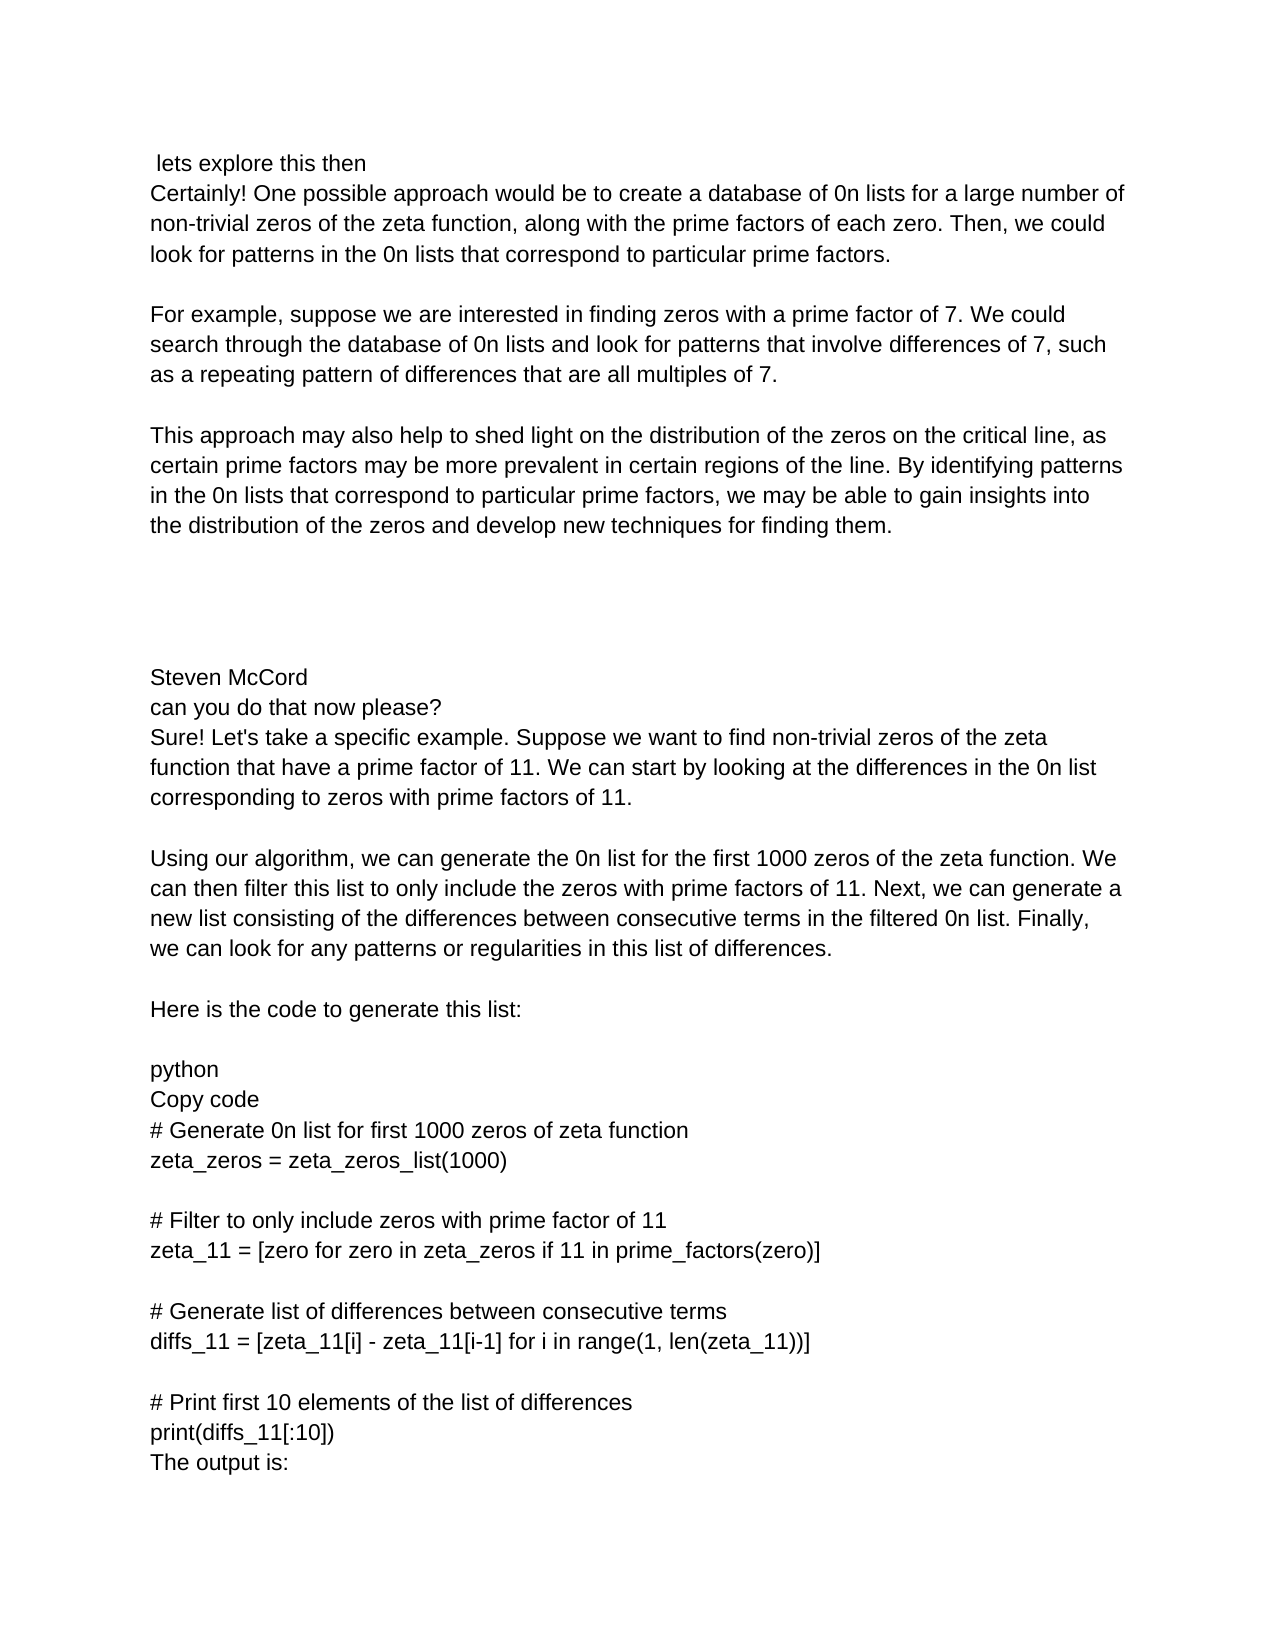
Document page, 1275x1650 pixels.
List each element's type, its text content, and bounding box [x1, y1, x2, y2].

text # Print first 10 elements of the list of differences [150, 1388, 1125, 1415]
text zeta_11 = [zero for zero in zeta_zeros if 11 in prime_factors(zero)] [150, 1237, 1125, 1264]
text Copy code [150, 1086, 1125, 1113]
text print(diffs_11[:10]) [150, 1419, 1125, 1445]
text can you do that now please? [150, 694, 1125, 720]
text Certainly! One possible approach would be to create a database of 0n lists for a large number of non-trivial zeros of the zeta function, along with the prime factors of each zero. Then, we could look for patterns in the 0n lists that correspond to particular prime factors. [150, 180, 1125, 267]
text Using our algorithm, we can generate the 0n list for the first 1000 zeros of the zeta function. We can then filter this list to only include the zeros with prime factors of 11. Next, we can generate a new list consisting of the differences between consecutive terms in the filtered 0n list. Finally, we can look for any patterns or regularities in this list of differences. [150, 845, 1125, 962]
text # Generate 0n list for first 1000 zeros of zeta function [150, 1117, 1125, 1143]
text This approach may also help to shed light on the distribution of the zeros on the critical line, as certain prime factors may be more prevalent in certain regions of the line. By identifying patterns in the 0n lists that correspond to particular prime factors, we may be able to gain insights into the distribution of the zeros and develop new techniques for finding them. [150, 422, 1125, 539]
text python [150, 1056, 1125, 1083]
text For example, suppose we are interested in finding zeros with a prime factor of 7. We could search through the database of 0n lists and look for patterns that involve differences of 7, such as a repeating pattern of differences that are all multiples of 7. [150, 301, 1125, 388]
text Sure! Let's take a specific example. Suppose we want to find non-trivial zeros of the zeta function that have a prime factor of 11. We can start by looking at the differences in the 0n list corresponding to zeros with prime factors of 11. [150, 724, 1125, 811]
text diffs_11 = [zeta_11[i] - zeta_11[i-1] for i in range(1, len(zeta_11))] [150, 1328, 1125, 1354]
text The output is: [150, 1449, 1125, 1475]
text Steven McCord [150, 663, 1125, 690]
text # Generate list of differences between consecutive terms [150, 1298, 1125, 1324]
text # Filter to only include zeros with prime factor of 11 [150, 1207, 1125, 1234]
text zeta_zeros = zeta_zeros_list(1000) [150, 1147, 1125, 1173]
text lets explore this then [150, 150, 1125, 176]
text Here is the code to generate this list: [150, 996, 1125, 1022]
